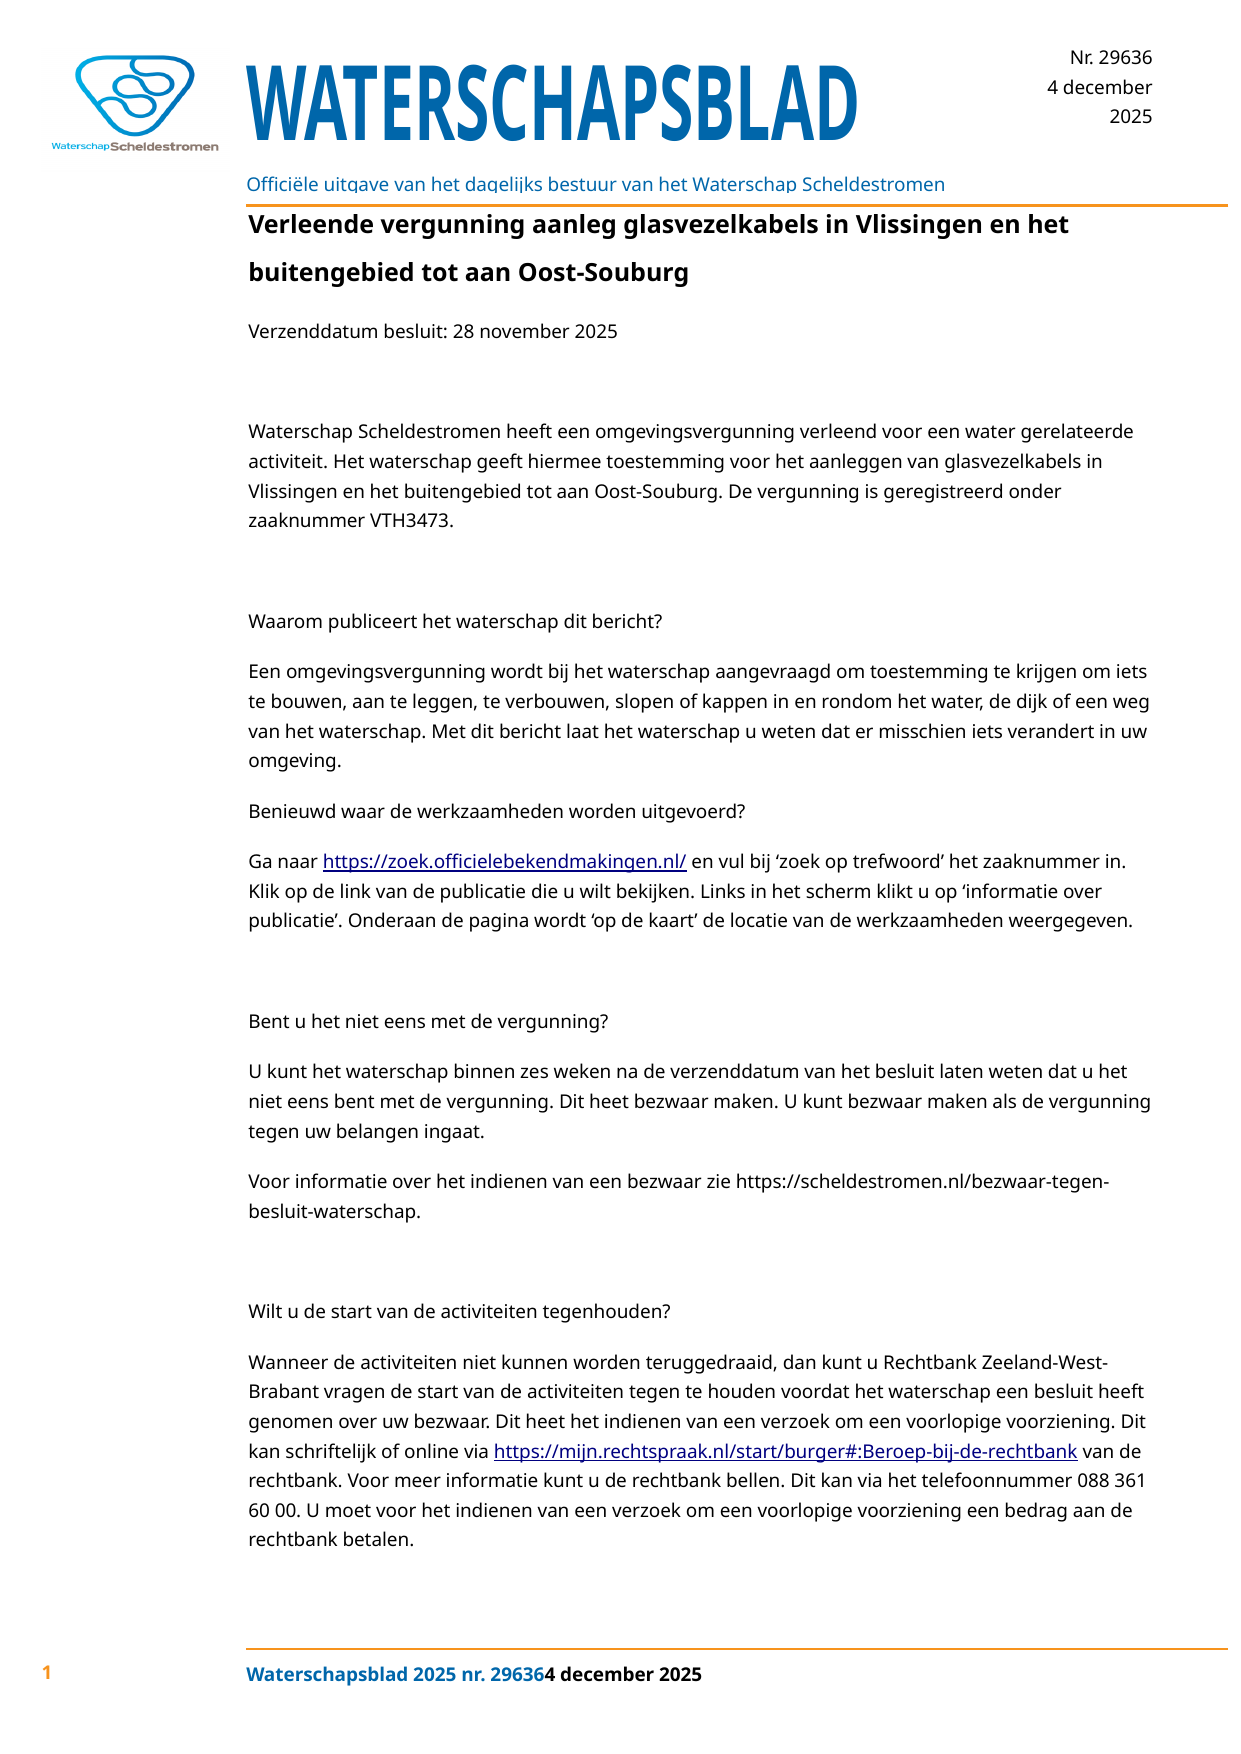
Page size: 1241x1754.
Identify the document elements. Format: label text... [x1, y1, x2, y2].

text Verzenddatum besluit: 28 november 2025 [248, 318, 1152, 344]
text Verleende vergunning aanleg glasvezelkabels in Vlissingen en het buitengebied tot aan Oost-Souburg [248, 207, 1152, 288]
text U kunt het waterschap binnen zes weken na de verzenddatum van het besluit laten weten dat u het niet eens bent met de vergunning. Dit heet bezwaar maken. U kunt bezwaar maken als de vergunning tegen uw belangen ingaat. [248, 1059, 1152, 1144]
text Voor informatie over het indienen van een bezwaar zie https://scheldestromen.nl/bezwaar-tegen-besluit-waterschap. [248, 1168, 1152, 1224]
text Wilt u de start van de activiteiten tegenhouden? [248, 1299, 1152, 1324]
text Bent u het niet eens met de vergunning? [248, 1008, 1152, 1034]
text Waterschap Scheldestromen heeft een omgevingsvergunning verleend voor een water gerelateerde activiteit. Het waterschap geeft hiermee toestemming voor het aanleggen van glasvezelkabels in Vlissingen en het buitengebied tot aan Oost-Souburg. De vergunning is geregistreerd onder zaaknummer VTH3473. [248, 419, 1152, 533]
text Ga naar https://zoek.officielebekendmakingen.nl/ en vul bij ‘zoek op trefwoord’ het zaaknummer in. Klik op de link van de publicatie die u wilt bekijken. Links in het scherm klikt u op ‘informatie over publicatie’. Onderaan de pagina wordt ‘op de kaart’ de locatie van de werkzaamheden weergegeven. [248, 848, 1152, 933]
text Waarom publiceert het waterschap dit bericht? [248, 608, 1152, 634]
text Wanneer de activiteiten niet kunnen worden teruggedraaid, dan kunt u Rechtbank Zeeland-West-Brabant vragen de start van de activiteiten tegen te houden voordat het waterschap een besluit heeft genomen over uw bezwaar. Dit heet het indienen van een verzoek om een voorlopige voorziening. Dit kan schriftelijk of online via https://mijn.rechtspraak.nl/start/burger#:Beroep-bij-de-rechtbank van de rechtbank. Voor meer informatie kunt u de rechtbank bellen. Dit kan via het telefoonnummer 088 361 60 00. U moet voor het indienen van een verzoek om een voorlopige voorziening een bedrag aan de rechtbank betalen. [248, 1349, 1152, 1552]
text Een omgevingsvergunning wordt bij het waterschap aangevraagd om toestemming te krijgen om iets te bouwen, aan te leggen, te verbouwen, slopen of kappen in en rondom het water, de dijk of een weg van het waterschap. Met dit bericht laat het waterschap u weten dat er misschien iets verandert in uw omgeving. [248, 659, 1152, 773]
text Benieuwd waar de werkzaamheden worden uitgevoerd? [248, 798, 1152, 824]
picture [41, 47, 231, 172]
